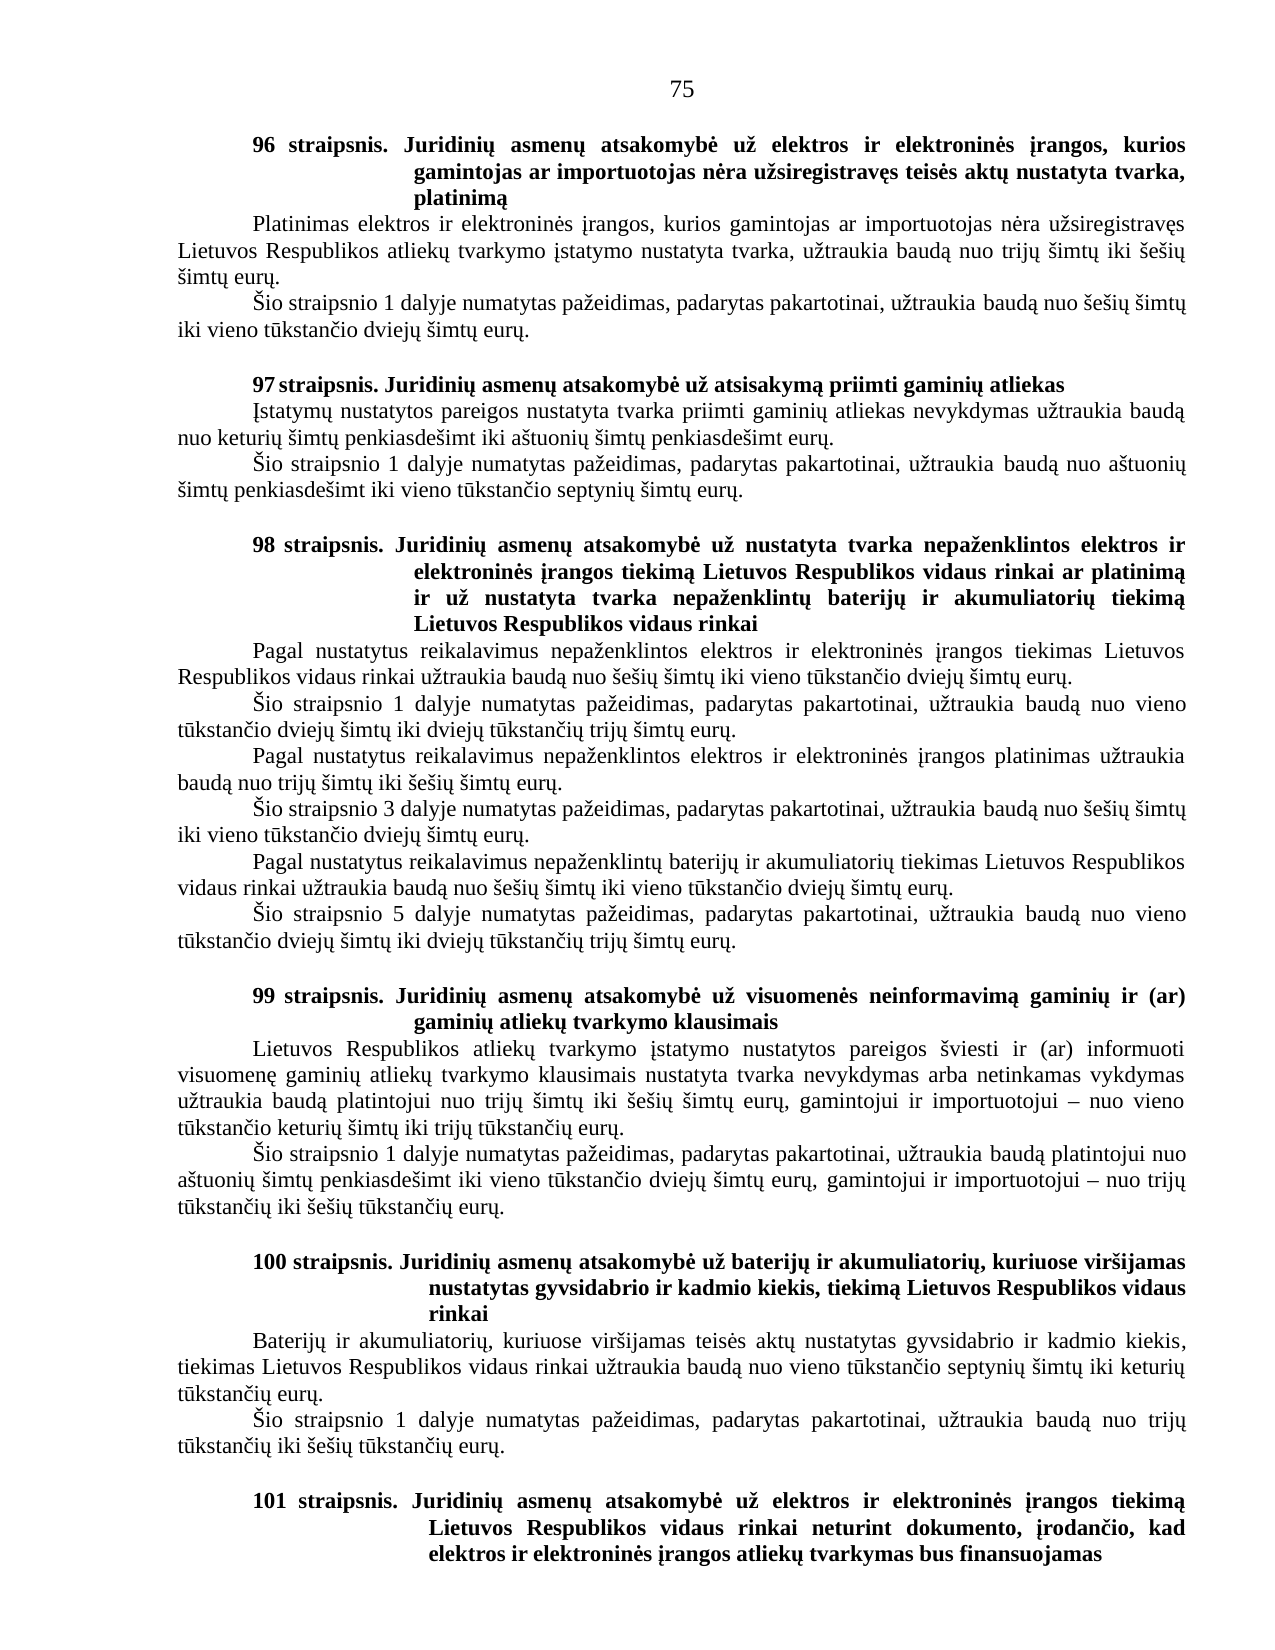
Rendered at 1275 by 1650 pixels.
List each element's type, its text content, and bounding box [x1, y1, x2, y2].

text 96 straipsnis. Juridinių asmenų atsakomybė už elektros ir elektroninės įrangos, kurios gamintojas ar importuotojas nėra užsiregistravęs teisės aktų nustatyta tvarka, platinimą [252, 131, 1186, 210]
text Šio straipsnio 1 dalyje numatytas pažeidimas, padarytas pakartotinai, užtraukia baudą nuo trijų tūkstančių iki šešių tūkstančių eurų. [177, 1406, 1186, 1459]
text 100 straipsnis. Juridinių asmenų atsakomybė už baterijų ir akumuliatorių, kuriuose viršijamas nustatytas gyvsidabrio ir kadmio kiekis, tiekimą Lietuvos Respublikos vidaus rinkai [252, 1248, 1186, 1327]
text Pagal nustatytus reikalavimus nepaženklintų baterijų ir akumuliatorių tiekimas Lietuvos Respublikos vidaus rinkai užtraukia baudą nuo šešių šimtų iki vieno tūkstančio dviejų šimtų eurų. [177, 848, 1186, 900]
text 99 straipsnis. Juridinių asmenų atsakomybė už visuomenės neinformavimą gaminių ir (ar) gaminių atliekų tvarkymo klausimais [252, 982, 1186, 1034]
text Įstatymų nustatytos pareigos nustatyta tvarka priimti gaminių atliekas nevykdymas užtraukia baudą nuo keturių šimtų penkiasdešimt iki aštuonių šimtų penkiasdešimt eurų. [177, 397, 1186, 450]
text Lietuvos Respublikos atliekų tvarkymo įstatymo nustatytos pareigos šviesti ir (ar) informuoti visuomenę gaminių atliekų tvarkymo klausimais nustatyta tvarka nevykdymas arba netinkamas vykdymas užtraukia baudą platintojui nuo trijų šimtų iki šešių šimtų eurų, gamintojui ir importuotojui – nuo vieno tūkstančio keturių šimtų iki trijų tūkstančių eurų. [177, 1034, 1186, 1140]
text 98 straipsnis. Juridinių asmenų atsakomybė už nustatyta tvarka nepaženklintos elektros ir elektroninės įrangos tiekimą Lietuvos Respublikos vidaus rinkai ar platinimą ir už nustatyta tvarka nepaženklintų baterijų ir akumuliatorių tiekimą Lietuvos Respublikos vidaus rinkai [252, 531, 1186, 637]
text Šio straipsnio 1 dalyje numatytas pažeidimas, padarytas pakartotinai, užtraukia baudą nuo aštuonių šimtų penkiasdešimt iki vieno tūkstančio septynių šimtų eurų. [177, 450, 1186, 503]
text 101 straipsnis. Juridinių asmenų atsakomybė už elektros ir elektroninės įrangos tiekimą Lietuvos Respublikos vidaus rinkai neturint dokumento, įrodančio, kad elektros ir elektroninės įrangos atliekų tvarkymas bus finansuojamas [252, 1487, 1186, 1566]
text Šio straipsnio 1 dalyje numatytas pažeidimas, padarytas pakartotinai, užtraukia baudą nuo vieno tūkstančio dviejų šimtų iki dviejų tūkstančių trijų šimtų eurų. [177, 689, 1186, 742]
text Pagal nustatytus reikalavimus nepaženklintos elektros ir elektroninės įrangos platinimas užtraukia baudą nuo trijų šimtų iki šešių šimtų eurų. [177, 742, 1186, 795]
text Pagal nustatytus reikalavimus nepaženklintos elektros ir elektroninės įrangos tiekimas Lietuvos Respublikos vidaus rinkai užtraukia baudą nuo šešių šimtų iki vieno tūkstančio dviejų šimtų eurų. [177, 637, 1186, 689]
text 97 straipsnis. Juridinių asmenų atsakomybė už atsisakymą priimti gaminių atliekas [177, 371, 1186, 397]
text Šio straipsnio 5 dalyje numatytas pažeidimas, padarytas pakartotinai, užtraukia baudą nuo vieno tūkstančio dviejų šimtų iki dviejų tūkstančių trijų šimtų eurų. [177, 900, 1186, 953]
text Platinimas elektros ir elektroninės įrangos, kurios gamintojas ar importuotojas nėra užsiregistravęs Lietuvos Respublikos atliekų tvarkymo įstatymo nustatyta tvarka, užtraukia baudą nuo trijų šimtų iki šešių šimtų eurų. [177, 210, 1186, 289]
text Baterijų ir akumuliatorių, kuriuose viršijamas teisės aktų nustatytas gyvsidabrio ir kadmio kiekis, tiekimas Lietuvos Respublikos vidaus rinkai užtraukia baudą nuo vieno tūkstančio septynių šimtų iki keturių tūkstančių eurų. [177, 1327, 1186, 1406]
text Šio straipsnio 3 dalyje numatytas pažeidimas, padarytas pakartotinai, užtraukia baudą nuo šešių šimtų iki vieno tūkstančio dviejų šimtų eurų. [177, 795, 1186, 848]
text Šio straipsnio 1 dalyje numatytas pažeidimas, padarytas pakartotinai, užtraukia baudą nuo šešių šimtų iki vieno tūkstančio dviejų šimtų eurų. [177, 289, 1186, 342]
text Šio straipsnio 1 dalyje numatytas pažeidimas, padarytas pakartotinai, užtraukia baudą platintojui nuo aštuonių šimtų penkiasdešimt iki vieno tūkstančio dviejų šimtų eurų, gamintojui ir importuotojui – nuo trijų tūkstančių iki šešių tūkstančių eurų. [177, 1140, 1186, 1219]
